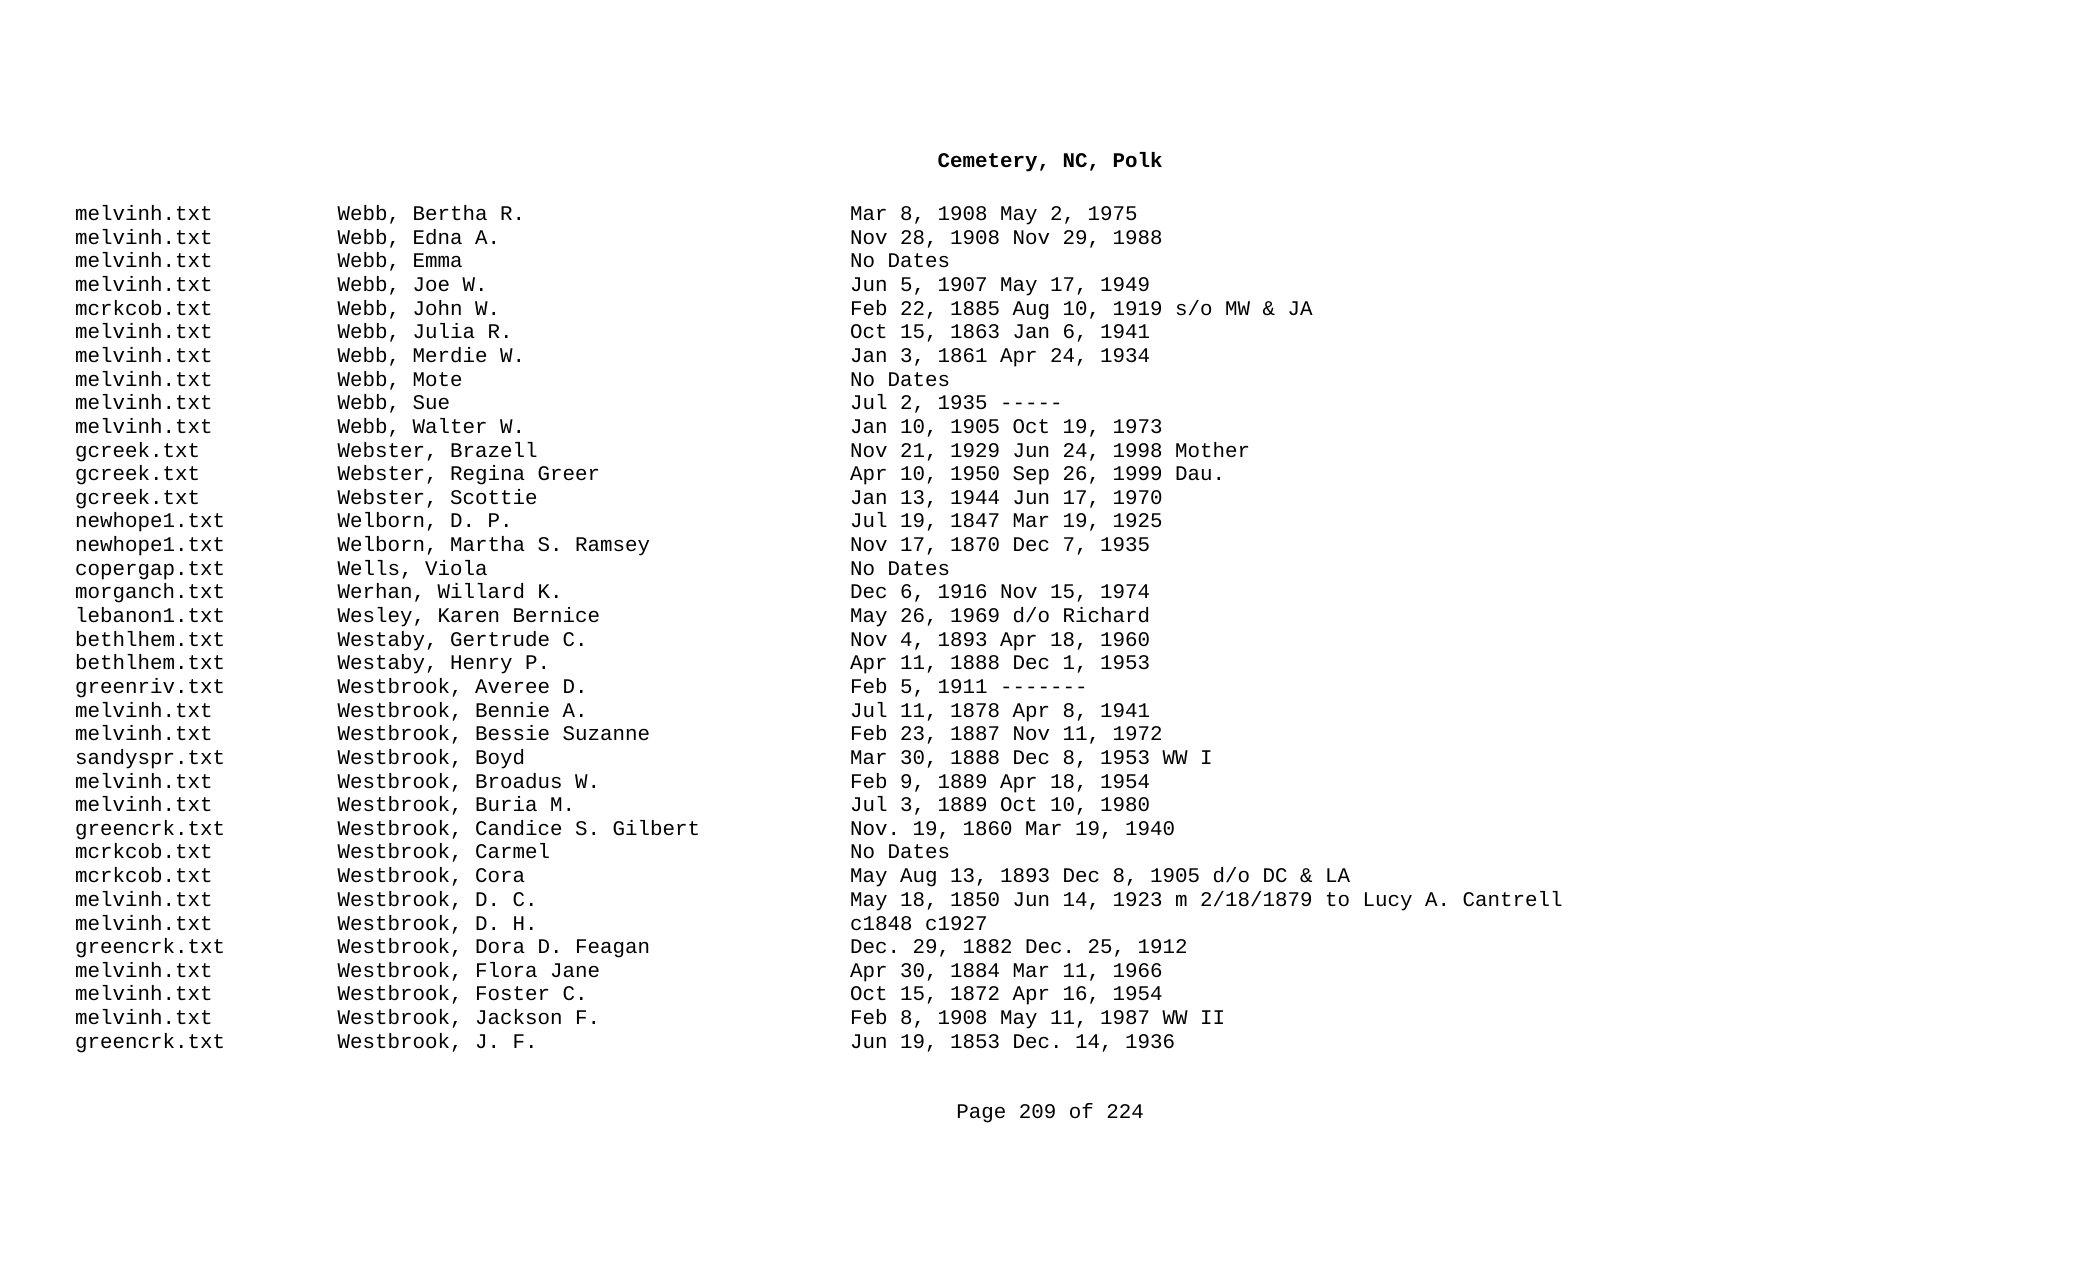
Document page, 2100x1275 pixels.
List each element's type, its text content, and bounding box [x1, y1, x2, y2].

text greencrk.txt Westbrook, Candice S. Gilbert Nov. 19, 1860 Mar 19, 1940 [75, 818, 2025, 842]
text lebanon1.txt Wesley, Karen Bernice May 26, 1969 d/o Richard [75, 605, 2025, 629]
text mcrkcob.txt Westbrook, Carmel No Dates [75, 842, 2025, 865]
text morganch.txt Werhan, Willard K. Dec 6, 1916 Nov 15, 1974 [75, 581, 2025, 605]
text melvinh.txt Webb, Edna A. Nov 28, 1908 Nov 29, 1988 [75, 227, 2025, 250]
text greenriv.txt Westbrook, Averee D. Feb 5, 1911 ------- [75, 676, 2025, 700]
text melvinh.txt Westbrook, Foster C. Oct 15, 1872 Apr 16, 1954 [75, 983, 2025, 1007]
text melvinh.txt Webb, Bertha R. Mar 8, 1908 May 2, 1975 [75, 203, 2025, 227]
text newhope1.txt Welborn, Martha S. Ramsey Nov 17, 1870 Dec 7, 1935 [75, 534, 2025, 558]
text melvinh.txt Westbrook, Buria M. Jul 3, 1889 Oct 10, 1980 [75, 794, 2025, 818]
text bethlhem.txt Westaby, Henry P. Apr 11, 1888 Dec 1, 1953 [75, 652, 2025, 676]
text mcrkcob.txt Webb, John W. Feb 22, 1885 Aug 10, 1919 s/o MW & JA [75, 298, 2025, 321]
text melvinh.txt Webb, Emma No Dates [75, 250, 2025, 274]
text melvinh.txt Webb, Joe W. Jun 5, 1907 May 17, 1949 [75, 274, 2025, 298]
text bethlhem.txt Westaby, Gertrude C. Nov 4, 1893 Apr 18, 1960 [75, 629, 2025, 652]
text greencrk.txt Westbrook, Dora D. Feagan Dec. 29, 1882 Dec. 25, 1912 [75, 936, 2025, 960]
text melvinh.txt Westbrook, Bennie A. Jul 11, 1878 Apr 8, 1941 [75, 700, 2025, 723]
text melvinh.txt Westbrook, Flora Jane Apr 30, 1884 Mar 11, 1966 [75, 960, 2025, 983]
text gcreek.txt Webster, Regina Greer Apr 10, 1950 Sep 26, 1999 Dau. [75, 463, 2025, 487]
text melvinh.txt Webb, Mote No Dates [75, 369, 2025, 392]
text gcreek.txt Webster, Scottie Jan 13, 1944 Jun 17, 1970 [75, 487, 2025, 511]
text melvinh.txt Westbrook, Bessie Suzanne Feb 23, 1887 Nov 11, 1972 [75, 723, 2025, 747]
text gcreek.txt Webster, Brazell Nov 21, 1929 Jun 24, 1998 Mother [75, 439, 2025, 463]
text melvinh.txt Westbrook, D. H. c1848 c1927 [75, 912, 2025, 936]
text greencrk.txt Westbrook, J. F. Jun 19, 1853 Dec. 14, 1936 [75, 1031, 2025, 1054]
text melvinh.txt Westbrook, Broadus W. Feb 9, 1889 Apr 18, 1954 [75, 771, 2025, 794]
text melvinh.txt Webb, Merdie W. Jan 3, 1861 Apr 24, 1934 [75, 345, 2025, 369]
text melvinh.txt Webb, Sue Jul 2, 1935 ----- [75, 392, 2025, 416]
text melvinh.txt Westbrook, D. C. May 18, 1850 Jun 14, 1923 m 2/18/1879 to Lucy A. Cantrell [75, 889, 2025, 912]
text melvinh.txt Westbrook, Jackson F. Feb 8, 1908 May 11, 1987 WW II [75, 1007, 2025, 1031]
text copergap.txt Wells, Viola No Dates [75, 558, 2025, 581]
text sandyspr.txt Westbrook, Boyd Mar 30, 1888 Dec 8, 1953 WW I [75, 747, 2025, 771]
text melvinh.txt Webb, Walter W. Jan 10, 1905 Oct 19, 1973 [75, 416, 2025, 439]
text newhope1.txt Welborn, D. P. Jul 19, 1847 Mar 19, 1925 [75, 511, 2025, 534]
text melvinh.txt Webb, Julia R. Oct 15, 1863 Jan 6, 1941 [75, 321, 2025, 345]
text mcrkcob.txt Westbrook, Cora May Aug 13, 1893 Dec 8, 1905 d/o DC & LA [75, 865, 2025, 889]
